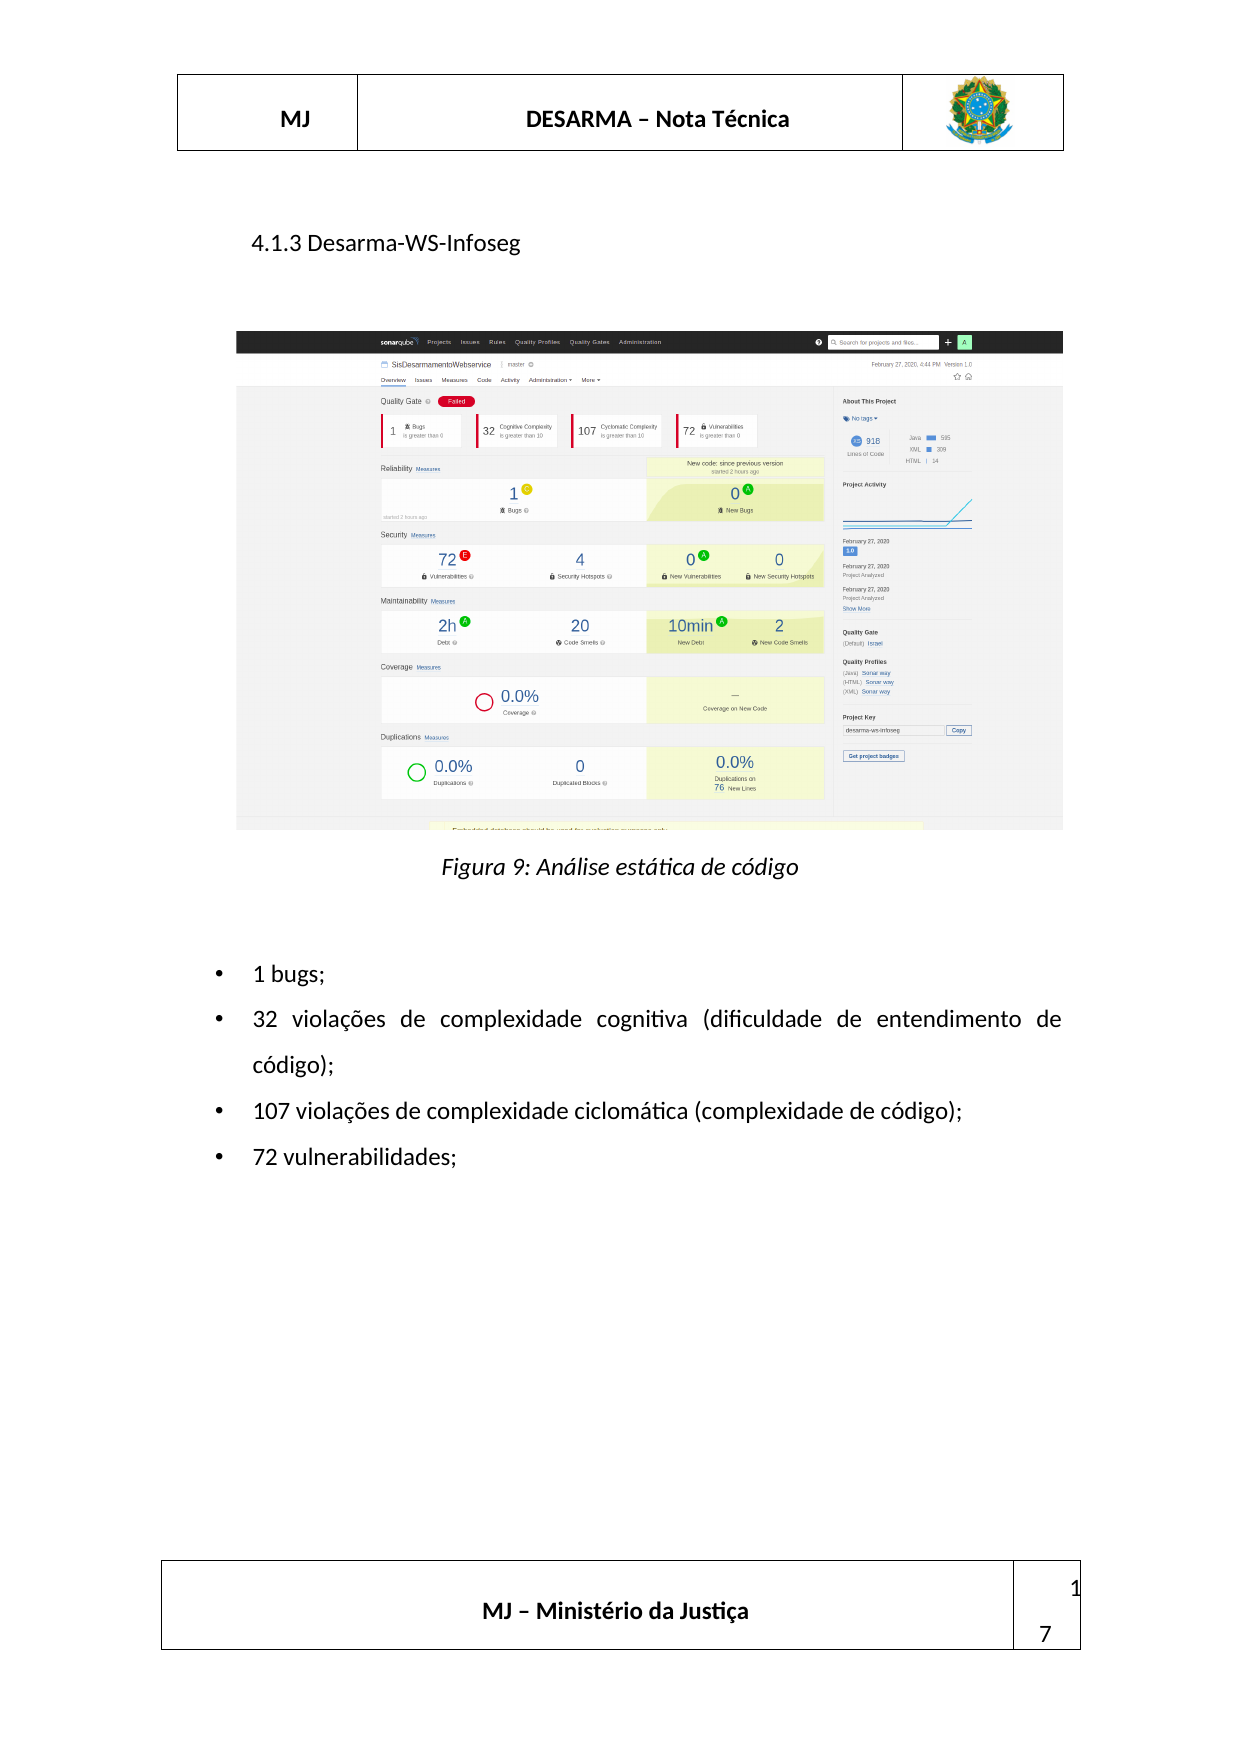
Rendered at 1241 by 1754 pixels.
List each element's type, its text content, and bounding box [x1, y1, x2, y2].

text 4.1.3 Desarma-WS-Infoseg [177, 227, 1063, 258]
list 72 vulnerabilidades; [215, 1141, 1063, 1171]
list 1 bugs; [215, 958, 1063, 988]
list 107 violações de complexidade ciclomática (complexidade de código); [215, 1095, 1063, 1125]
picture [944, 75, 1020, 149]
list 32 violações de complexidade cognitiva (dificuldade de entendimento de código); [215, 1003, 1063, 1080]
text Figura 9: Análise estática de código [177, 830, 1063, 882]
picture [236, 331, 1063, 830]
